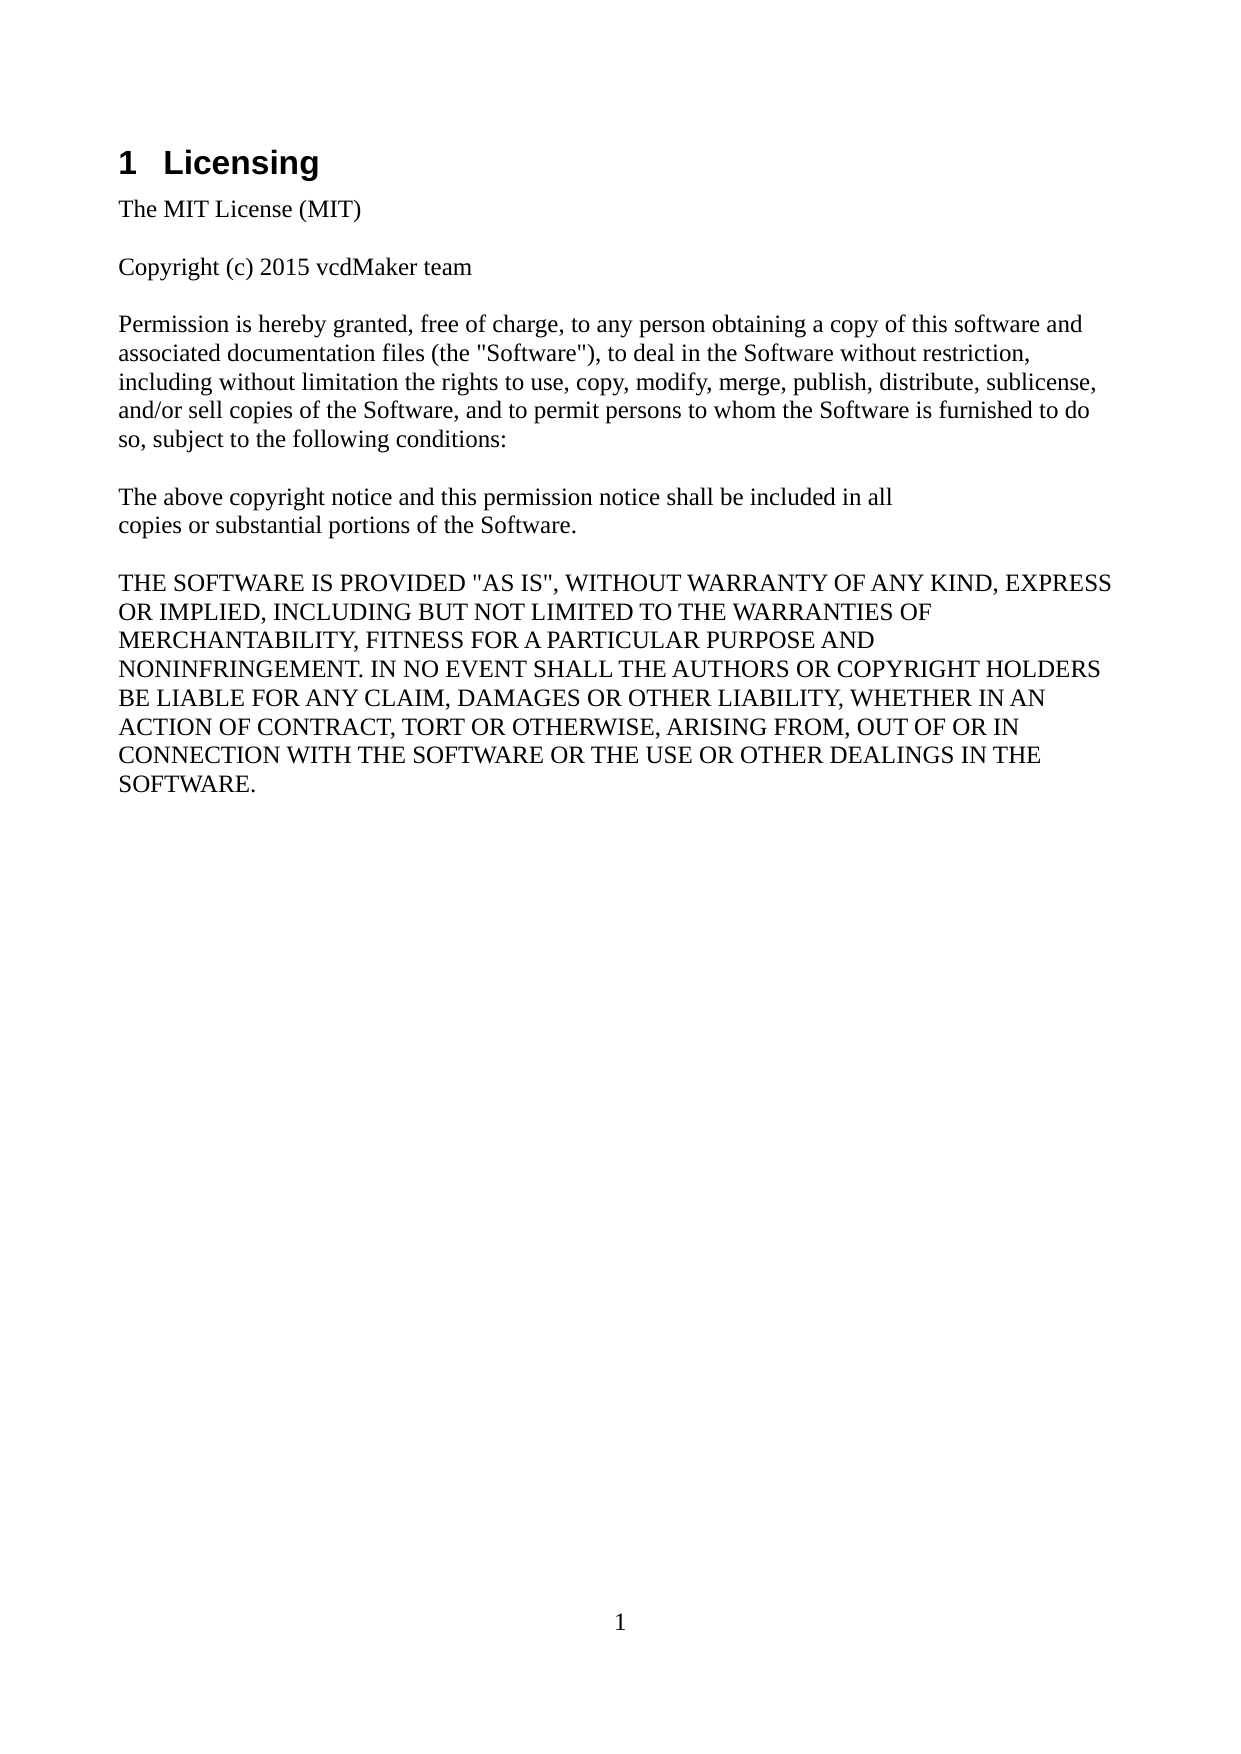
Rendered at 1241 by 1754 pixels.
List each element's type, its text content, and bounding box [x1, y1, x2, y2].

subtitle Licensing [118, 143, 1122, 182]
text The MIT License (MIT) Copyright (c) 2015 vcdMaker team Permission is hereby granted, free of charge, to any person obtaining a copy of this software and associated documentation files (the "Software"), to deal in the Software without restriction, including without limitation the rights to use, copy, modify, merge, publish, distribute, sublicense, and/or sell copies of the Software, and to permit persons to whom the Software is furnished to do so, subject to the following conditions: The above copyright notice and this permission notice shall be included in all copies or substantial portions of the Software. THE SOFTWARE IS PROVIDED "AS IS", WITHOUT WARRANTY OF ANY KIND, EXPRESS OR IMPLIED, INCLUDING BUT NOT LIMITED TO THE WARRANTIES OF MERCHANTABILITY, FITNESS FOR A PARTICULAR PURPOSE AND NONINFRINGEMENT. IN NO EVENT SHALL THE AUTHORS OR COPYRIGHT HOLDERS BE LIABLE FOR ANY CLAIM, DAMAGES OR OTHER LIABILITY, WHETHER IN AN ACTION OF CONTRACT, TORT OR OTHERWISE, ARISING FROM, OUT OF OR IN CONNECTION WITH THE SOFTWARE OR THE USE OR OTHER DEALINGS IN THE SOFTWARE. [118, 194, 1122, 827]
